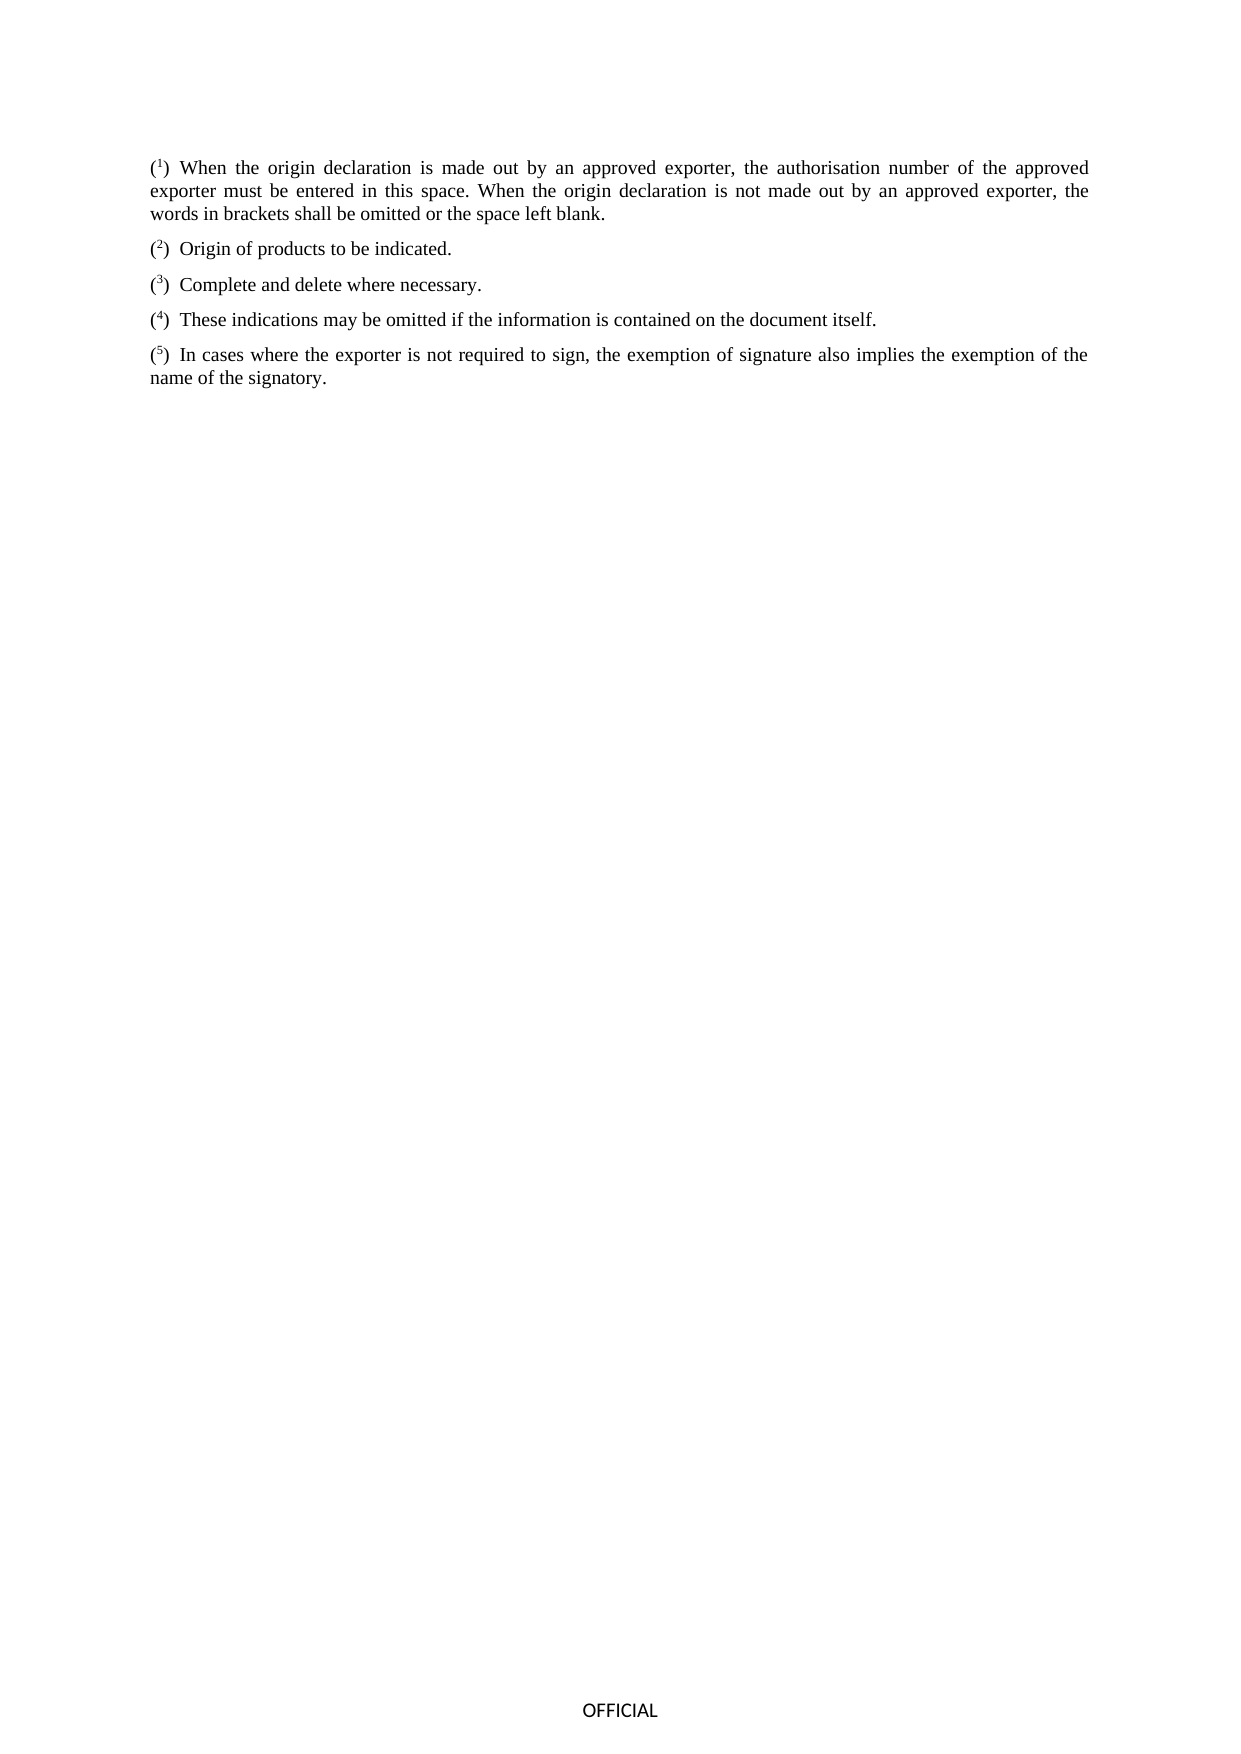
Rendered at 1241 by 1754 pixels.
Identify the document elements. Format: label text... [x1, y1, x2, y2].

text (3) Complete and delete where necessary. [150, 272, 1090, 295]
text (1) When the origin declaration is made out by an approved exporter, the authorisation number of the approved exporter must be entered in this space. When the origin declaration is not made out by an approved exporter, the words in brackets shall be omitted or the space left blank. [150, 156, 1090, 225]
text (4) These indications may be omitted if the information is contained on the document itself. [150, 308, 1090, 331]
text (5) In cases where the exporter is not required to sign, the exemption of signature also implies the exemption of the name of the signatory. [150, 343, 1090, 389]
text (2) Origin of products to be indicated. [150, 237, 1090, 260]
